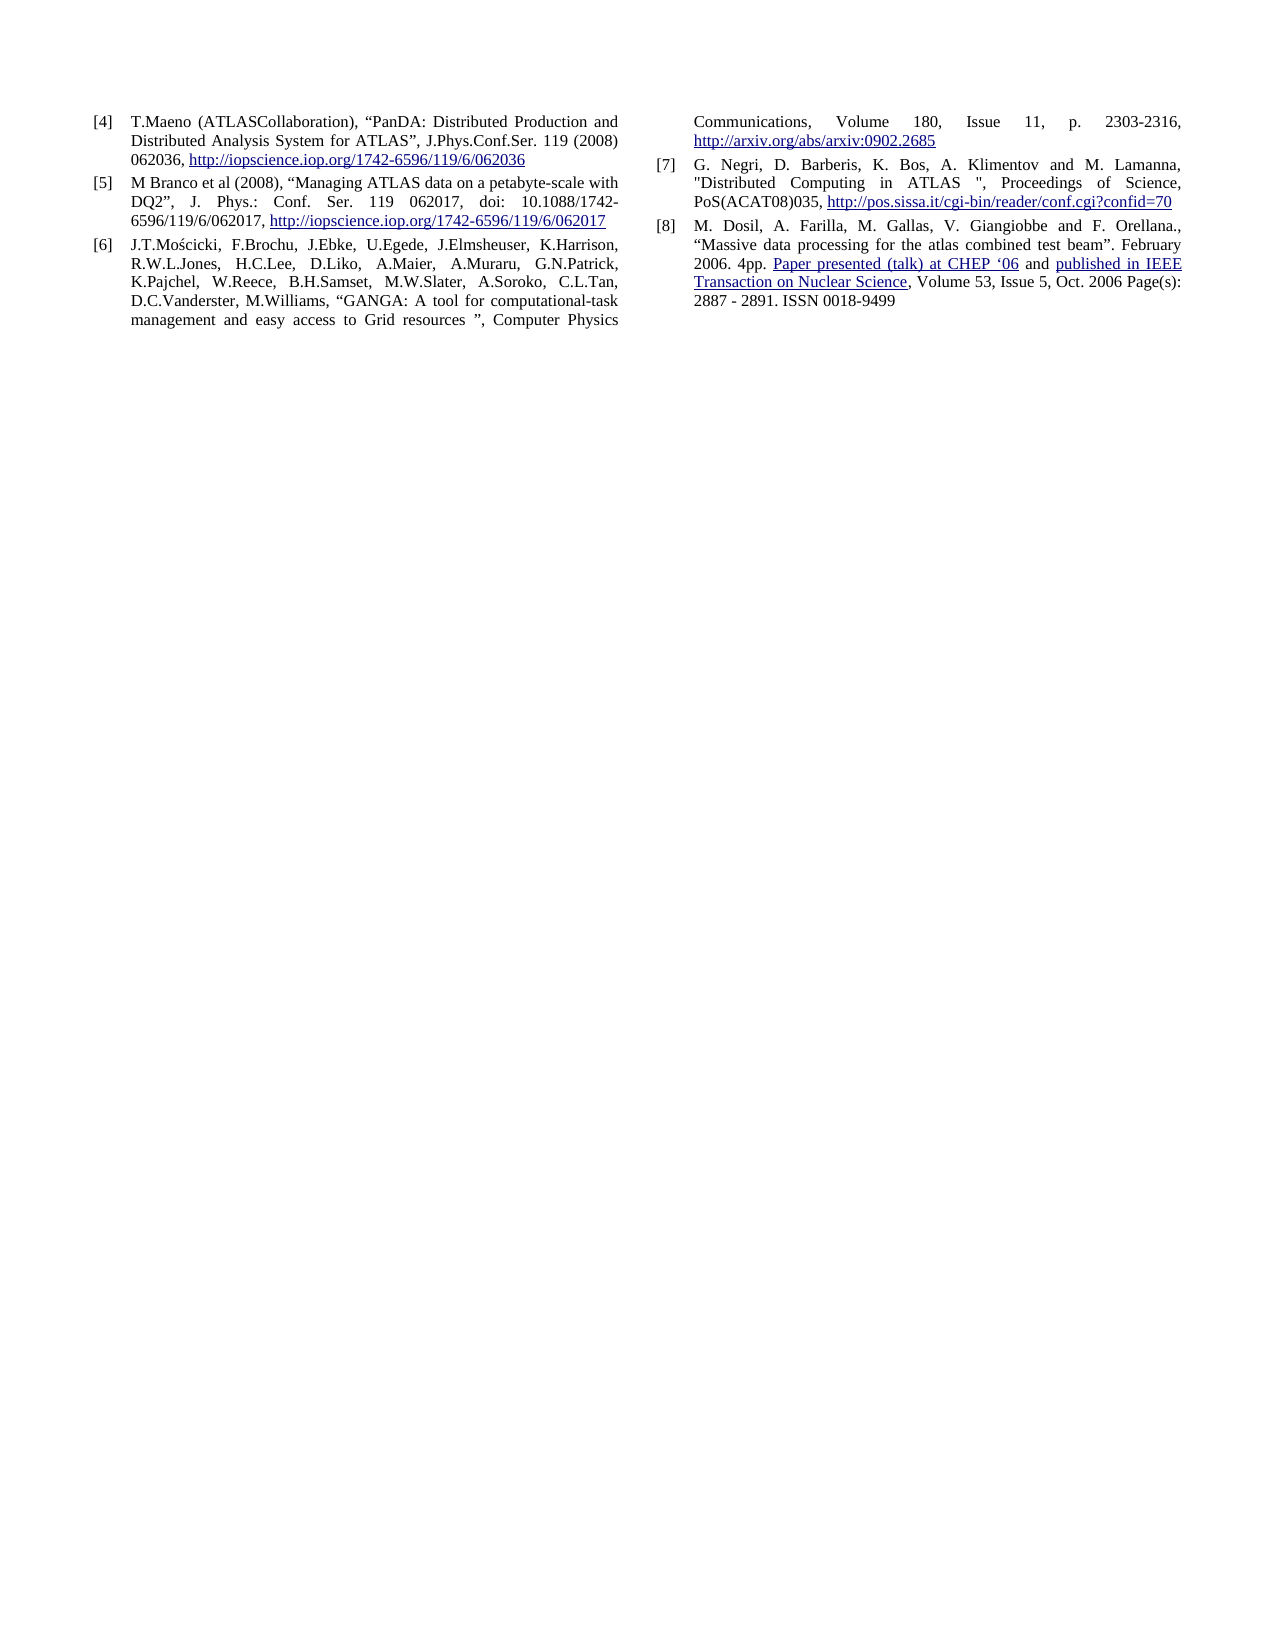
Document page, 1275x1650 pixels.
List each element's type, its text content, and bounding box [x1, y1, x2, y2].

list J.T.Mościcki, F.Brochu, J.Ebke, U.Egede, J.Elmsheuser, K.Harrison, R.W.L.Jones, H.C.Lee, D.Liko, A.Maier, A.Muraru, G.N.Patrick, K.Pajchel, W.Reece, B.H.Samset, M.W.Slater, A.Soroko, C.L.Tan, D.C.Vanderster, M.Williams, “GANGA: A tool for computational-task management and easy access to Grid resources ”, Computer Physics [93, 235, 619, 329]
list T.Maeno (ATLASCollaboration), “PanDA: Distributed Production and Distributed Analysis System for ATLAS”, J.Phys.Conf.Ser. 119 (2008) 062036, http://iopscience.iop.org/1742-6596/119/6/062036 [93, 112, 619, 169]
list Communications, Volume 180, Issue 11, p. 2303-2316, http://arxiv.org/abs/arxiv:0902.2685 [656, 112, 1182, 150]
list M. Dosil, A. Farilla, M. Gallas, V. Giangiobbe and F. Orellana., “Massive data processing for the atlas combined test beam”. February 2006. 4pp. Paper presented (talk) at CHEP ‘06 and published in IEEE Transaction on Nuclear Science, Volume 53, Issue 5, Oct. 2006 Page(s): 2887 - 2891. ISSN 0018-9499 [656, 217, 1182, 310]
list G. Negri, D. Barberis, K. Bos, A. Klimentov and M. Lamanna, "Distributed Computing in ATLAS ", Proceedings of Science, PoS(ACAT08)035, http://pos.sissa.it/cgi-bin/reader/conf.cgi?confid=70 [656, 155, 1182, 211]
list M Branco et al (2008), “Managing ATLAS data on a petabyte-scale with DQ2”, J. Phys.: Conf. Ser. 119 062017, doi: 10.1088/1742-6596/119/6/062017, http://iopscience.iop.org/1742-6596/119/6/062017 [93, 174, 619, 230]
